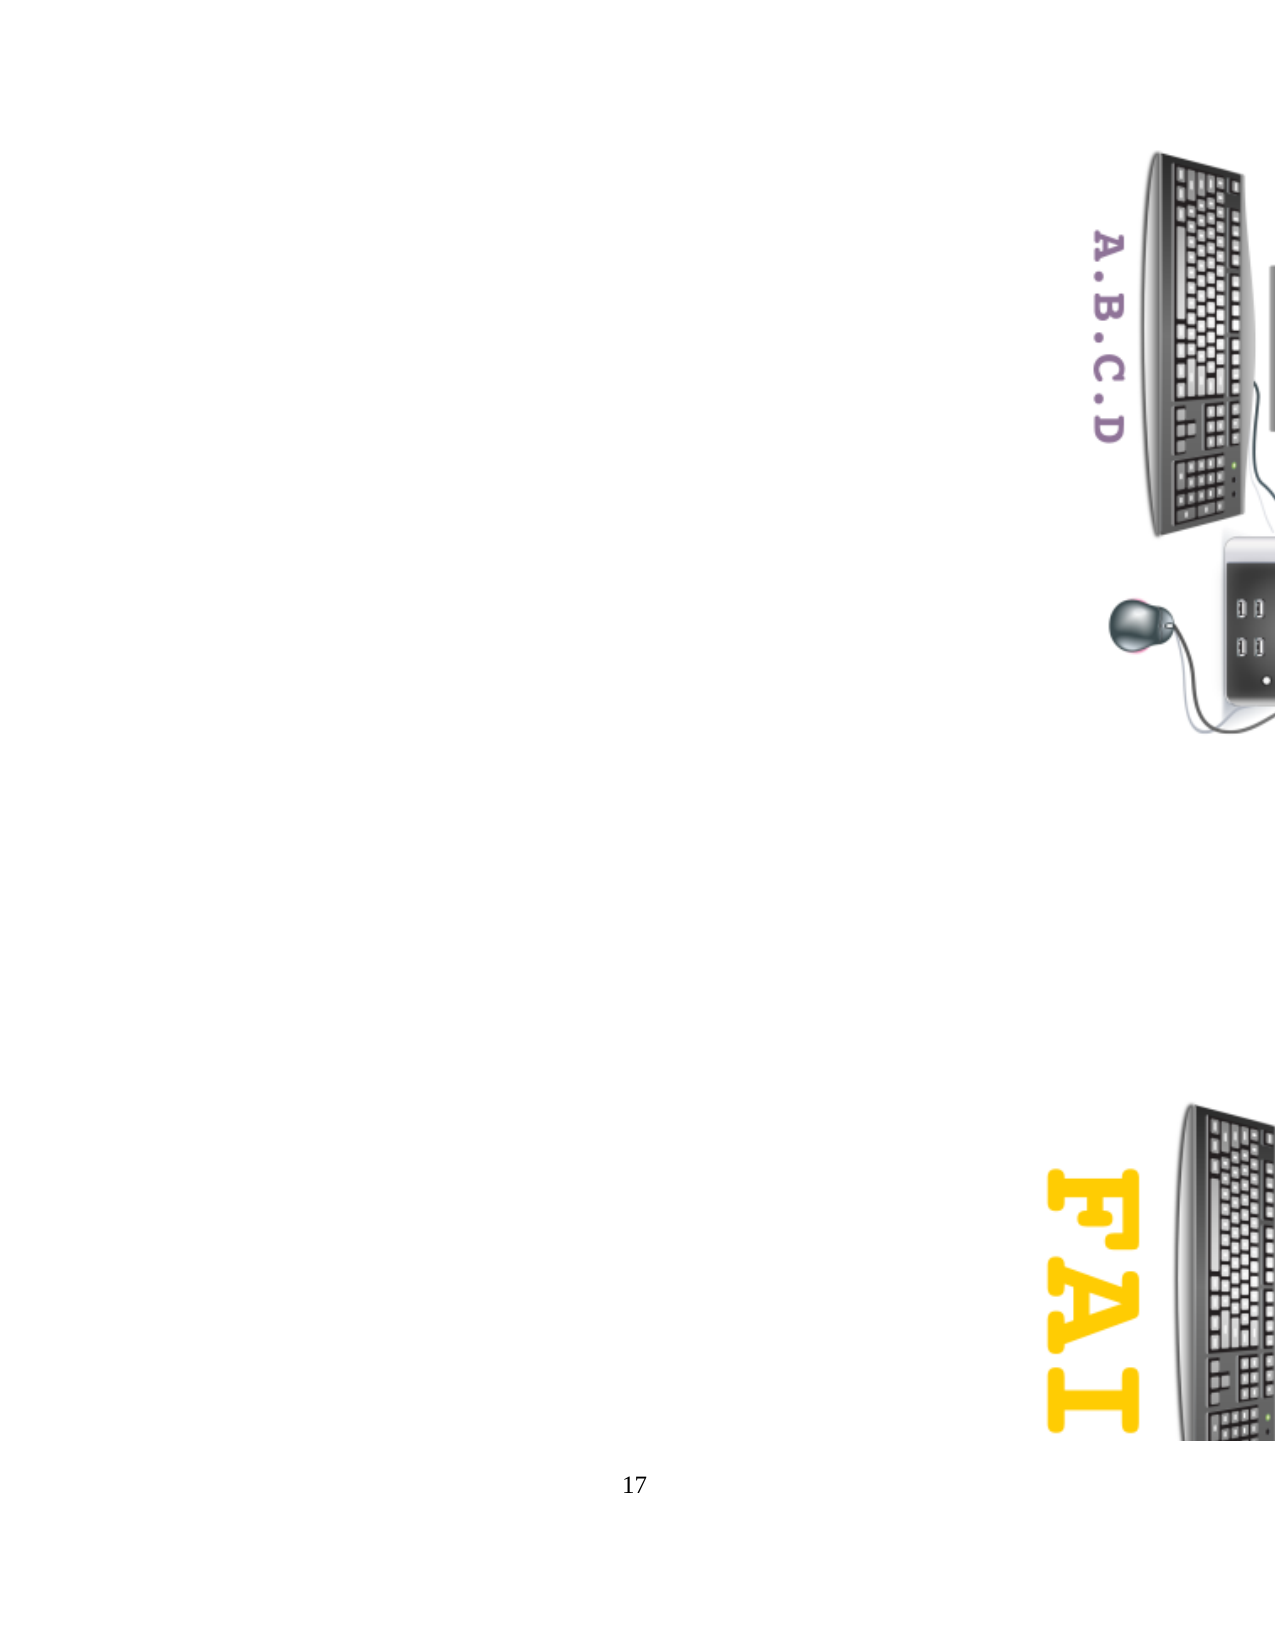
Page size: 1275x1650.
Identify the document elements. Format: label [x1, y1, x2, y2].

picture [150, 150, 1275, 1441]
